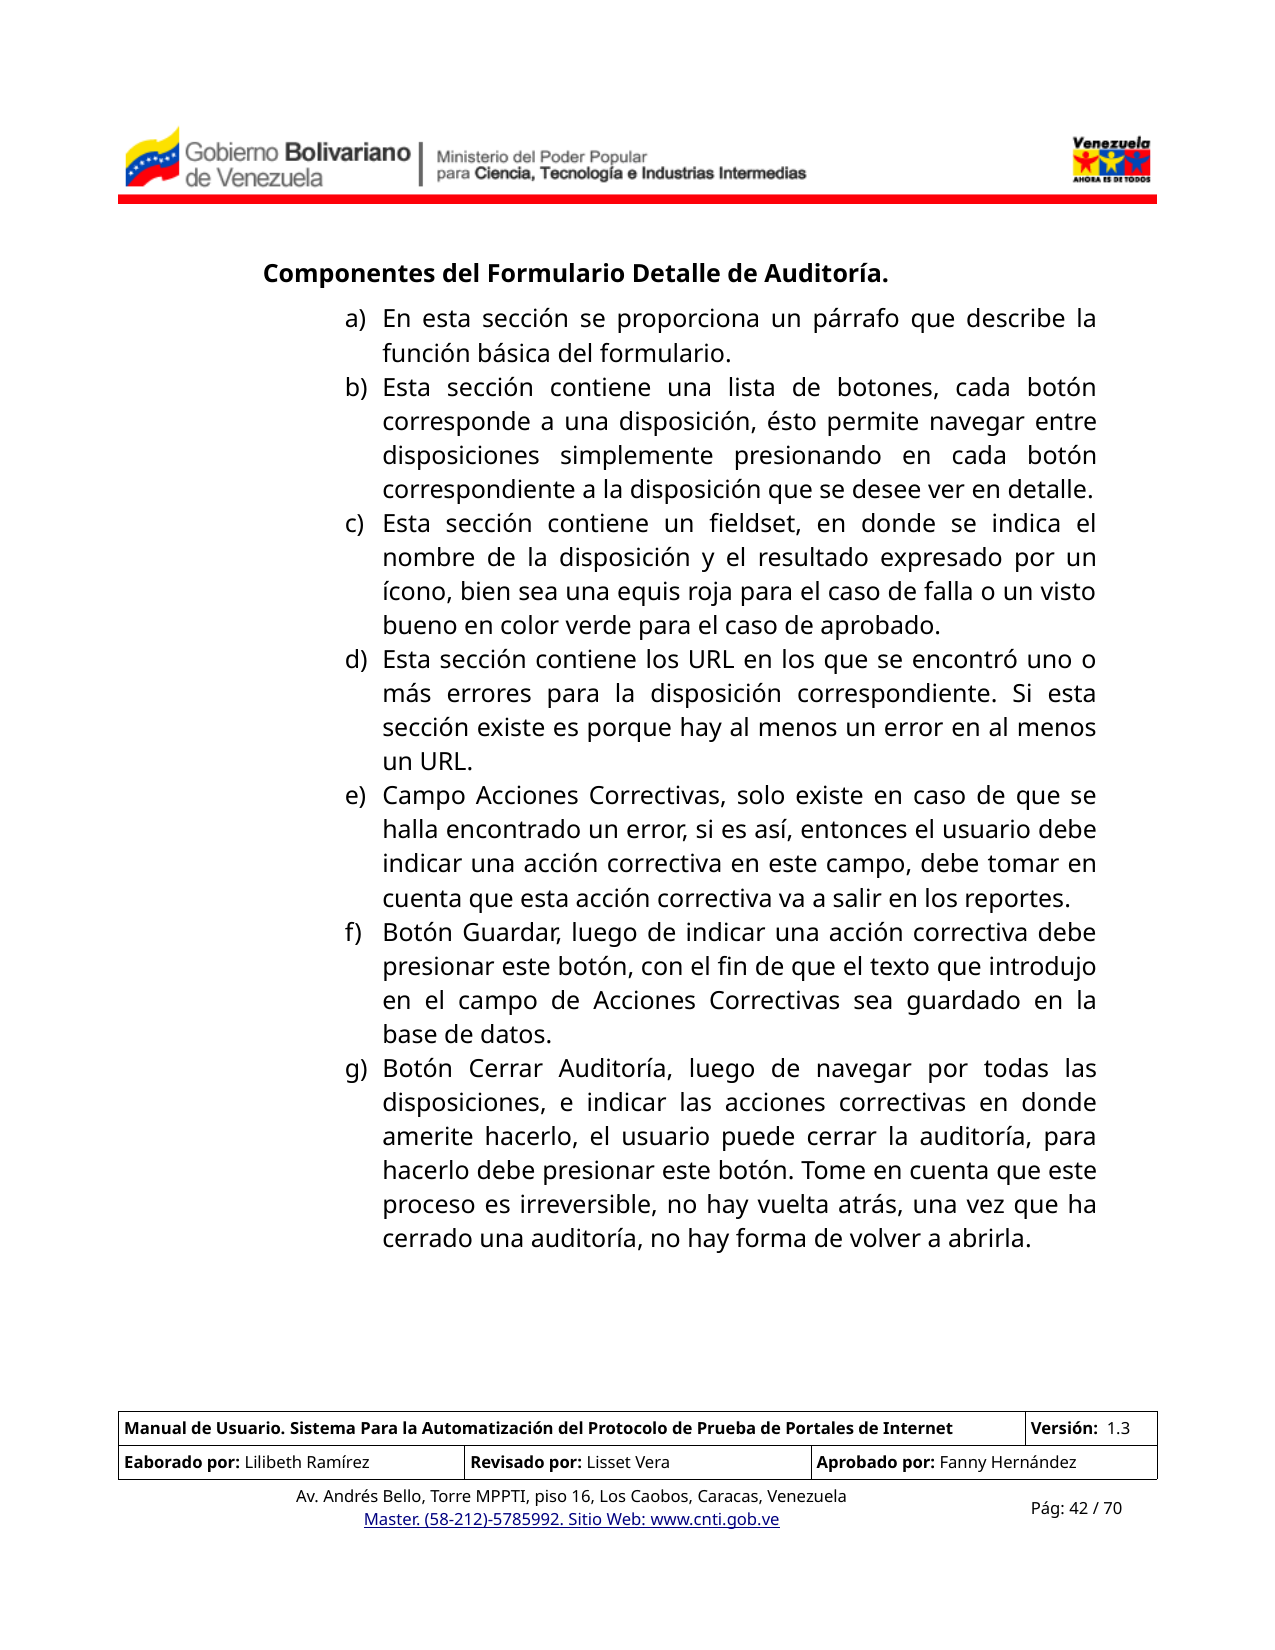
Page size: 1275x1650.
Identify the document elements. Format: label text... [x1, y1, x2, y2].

list Botón Guardar, luego de indicar una acción correctiva debe presionar este botón, con el fin de que el texto que introdujo en el campo de Acciones Correctivas sea guardado en la base de datos. [344, 914, 1098, 1051]
list Esta sección contiene una lista de botones, cada botón corresponde a una disposición, ésto permite navegar entre disposiciones simplemente presionando en cada botón correspondiente a la disposición que se desee ver en detalle. [344, 369, 1098, 506]
list Esta sección contiene un fieldset, en donde se indica el nombre de la disposición y el resultado expresado por un ícono, bien sea una equis roja para el caso de falla o un visto bueno en color verde para el caso de aprobado. [344, 506, 1098, 642]
list En esta sección se proporciona un párrafo que describe la función básica del formulario. [344, 301, 1098, 369]
list Botón Cerrar Auditoría, luego de navegar por todas las disposiciones, e indicar las acciones correctivas en donde amerite hacerlo, el usuario puede cerrar la auditoría, para hacerlo debe presionar este botón. Tome en cuenta que este proceso es irreversible, no hay vuelta atrás, una vez que ha cerrado una auditoría, no hay forma de volver a abrirla. [344, 1051, 1098, 1255]
subtitle Componentes del Formulario Detalle de Auditoría. [213, 255, 1157, 289]
list Esta sección contiene los URL en los que se encontró uno o más errores para la disposición correspondiente. Si esta sección existe es porque hay al menos un error en al menos un URL. [344, 642, 1098, 778]
picture [118, 118, 1157, 204]
list Campo Acciones Correctivas, solo existe en caso de que se halla encontrado un error, si es así, entonces el usuario debe indicar una acción correctiva en este campo, debe tomar en cuenta que esta acción correctiva va a salir en los reportes. [344, 778, 1098, 914]
